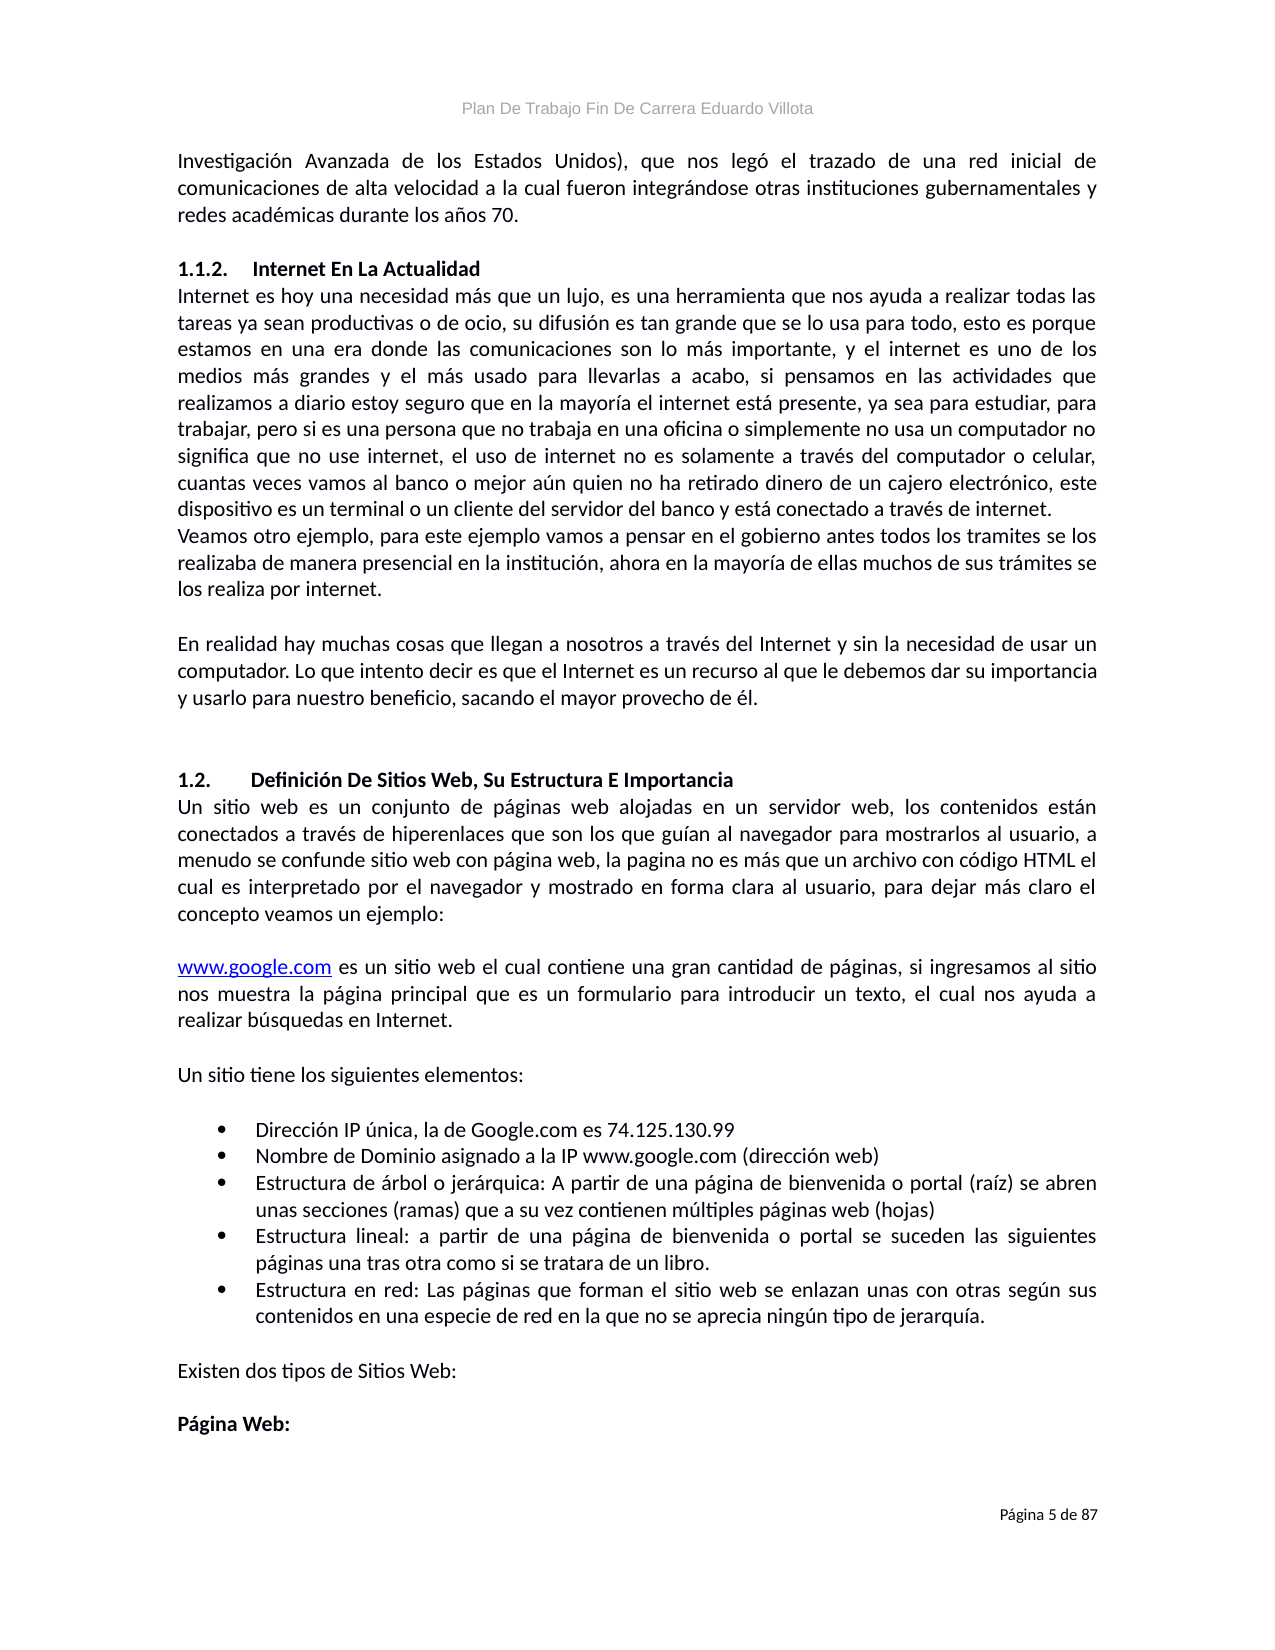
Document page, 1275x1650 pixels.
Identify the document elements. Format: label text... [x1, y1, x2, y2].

list Internet En La Actualidad [177, 256, 1098, 282]
text Existen dos tipos de Sitios Web: [177, 1357, 1098, 1384]
list Estructura de árbol o jerárquica: A partir de una página de bienvenida o portal (raíz) se abren unas secciones (ramas) que a su vez contienen múltiples páginas web (hojas) [218, 1169, 1098, 1222]
list Dirección IP única, la de Google.com es 74.125.130.99 [218, 1116, 1098, 1142]
list Estructura en red: Las páginas que forman el sitio web se enlazan unas con otras según sus contenidos en una especie de red en la que no se aprecia ningún tipo de jerarquía. [218, 1276, 1098, 1329]
text Página Web: [177, 1410, 1098, 1437]
list Definición De Sitios Web, Su Estructura E Importancia [177, 766, 1098, 793]
text www.google.com es un sitio web el cual contiene una gran cantidad de páginas, si ingresamos al sitio nos muestra la página principal que es un formulario para introducir un texto, el cual nos ayuda a realizar búsquedas en Internet. [177, 953, 1098, 1033]
text Investigación Avanzada de los Estados Unidos), que nos legó el trazado de una red inicial de comunicaciones de alta velocidad a la cual fueron integrándose otras instituciones gubernamentales y redes académicas durante los años 70. [177, 148, 1098, 228]
list Nombre de Dominio asignado a la IP www.google.com (dirección web) [218, 1142, 1098, 1169]
text En realidad hay muchas cosas que llegan a nosotros a través del Internet y sin la necesidad de usar un computador. Lo que intento decir es que el Internet es un recurso al que le debemos dar su importancia y usarlo para nuestro beneficio, sacando el mayor provecho de él. [177, 630, 1098, 710]
text Un sitio web es un conjunto de páginas web alojadas en un servidor web, los contenidos están conectados a través de hiperenlaces que son los que guían al navegador para mostrarlos al usuario, a menudo se confunde sitio web con página web, la pagina no es más que un archivo con código HTML el cual es interpretado por el navegador y mostrado en forma clara al usuario, para dejar más claro el concepto veamos un ejemplo: [177, 793, 1098, 926]
text Veamos otro ejemplo, para este ejemplo vamos a pensar en el gobierno antes todos los tramites se los realizaba de manera presencial en la institución, ahora en la mayoría de ellas muchos de sus trámites se los realiza por internet. [177, 522, 1098, 602]
text Internet es hoy una necesidad más que un lujo, es una herramienta que nos ayuda a realizar todas las tareas ya sean productivas o de ocio, su difusión es tan grande que se lo usa para todo, esto es porque estamos en una era donde las comunicaciones son lo más importante, y el internet es uno de los medios más grandes y el más usado para llevarlas a acabo, si pensamos en las actividades que realizamos a diario estoy seguro que en la mayoría el internet está presente, ya sea para estudiar, para trabajar, pero si es una persona que no trabaja en una oficina o simplemente no usa un computador no significa que no use internet, el uso de internet no es solamente a través del computador o celular, cuantas veces vamos al banco o mejor aún quien no ha retirado dinero de un cajero electrónico, este dispositivo es un terminal o un cliente del servidor del banco y está conectado a través de internet. [177, 282, 1098, 522]
list Estructura lineal: a partir de una página de bienvenida o portal se suceden las siguientes páginas una tras otra como si se tratara de un libro. [218, 1222, 1098, 1276]
text Un sitio tiene los siguientes elementos: [177, 1061, 1098, 1088]
